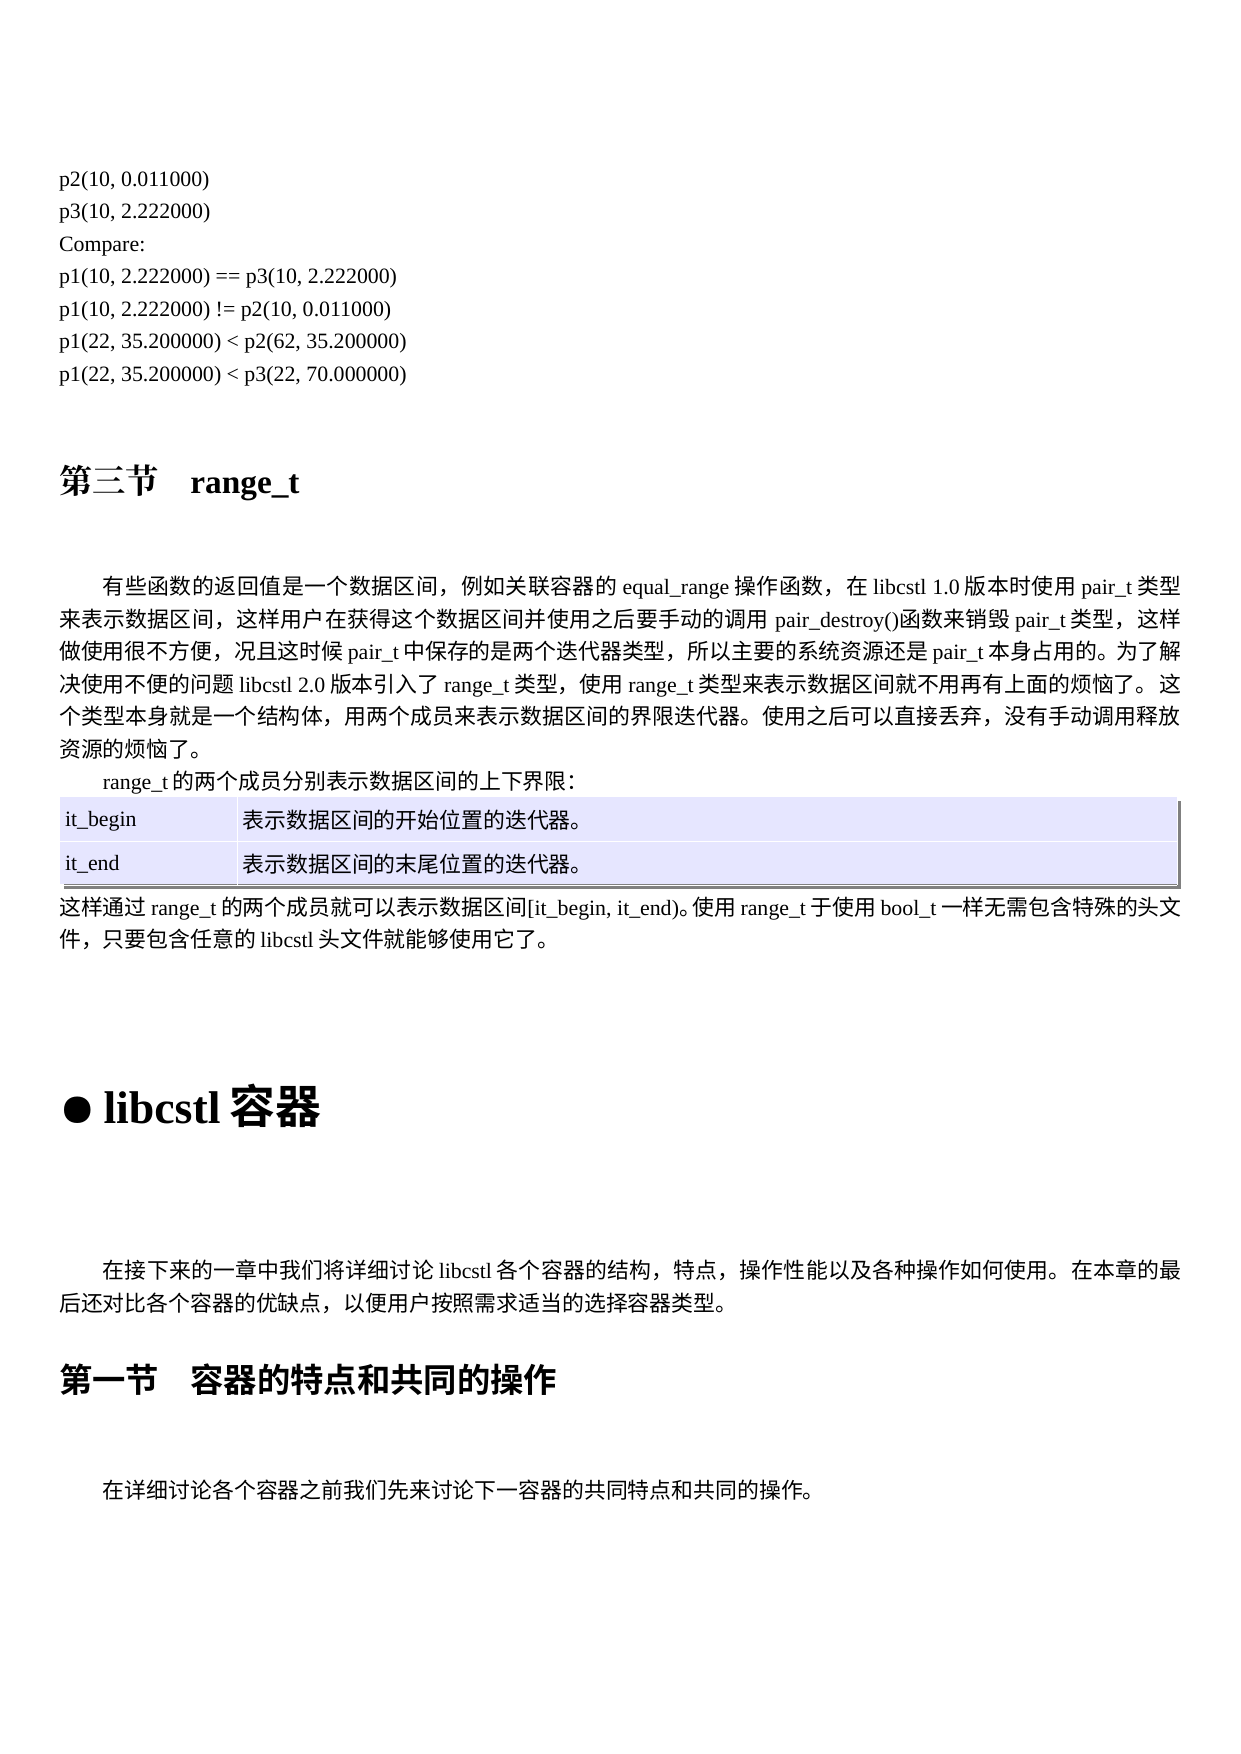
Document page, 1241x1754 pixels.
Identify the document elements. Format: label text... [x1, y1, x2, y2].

text p1(22, 35.200000) < p2(62, 35.200000) [59, 324, 1181, 357]
text p1(10, 2.222000) != p2(10, 0.011000) [59, 292, 1181, 324]
text range_t的两个成员分别表示数据区间的上下界限： [59, 764, 1181, 796]
subtitle 容器的特点和共同的操作 [59, 1345, 1181, 1410]
subtitle range_t [59, 449, 1181, 514]
text 有些函数的返回值是一个数据区间，例如关联容器的equal_range操作函数，在libcstl 1.0版本时使用pair_t类型来表示数据区间，这样用户在获得这个数据区间并使用之后要手动的调用pair_destroy()函数来销毁pair_t类型，这样做使用很不方便，况且这时候pair_t中保存的是两个迭代器类型，所以主要的系统资源还是pair_t本身占用的。为了解决使用不便的问题libcstl 2.0版本引入了range_t类型，使用range_t类型来表示数据区间就不用再有上面的烦恼了。这个类型本身就是一个结构体，用两个成员来表示数据区间的界限迭代器。使用之后可以直接丢弃，没有手动调用释放资源的烦恼了。 [59, 569, 1181, 764]
text p3(10, 2.222000) [59, 194, 1181, 227]
text p1(22, 35.200000) < p3(22, 70.000000) [59, 357, 1181, 389]
table_header it_begin [60, 797, 237, 841]
text p2(10, 0.011000) [59, 162, 1181, 194]
table_header 表示数据区间的开始位置的迭代器。 [238, 797, 1177, 841]
text 在接下来的一章中我们将详细讨论libcstl各个容器的结构，特点，操作性能以及各种操作如何使用。在本章的最后还对比各个容器的优缺点，以便用户按照需求适当的选择容器类型。 [59, 1253, 1181, 1318]
text 在详细讨论各个容器之前我们先来讨论下一容器的共同特点和共同的操作。 [59, 1472, 1181, 1505]
text 这样通过range_t的两个成员就可以表示数据区间[it_begin, it_end)。使用range_t于使用bool_t一样无需包含特殊的头文件，只要包含任意的libcstl头文件就能够使用它了。 [59, 889, 1181, 954]
text p1(10, 2.222000) == p3(10, 2.222000) [59, 259, 1181, 292]
text Compare: [59, 227, 1181, 259]
subtitle libcstl容器 [59, 1055, 1181, 1152]
table_cell it_end [60, 842, 237, 884]
table_cell 表示数据区间的末尾位置的迭代器。 [238, 842, 1177, 884]
